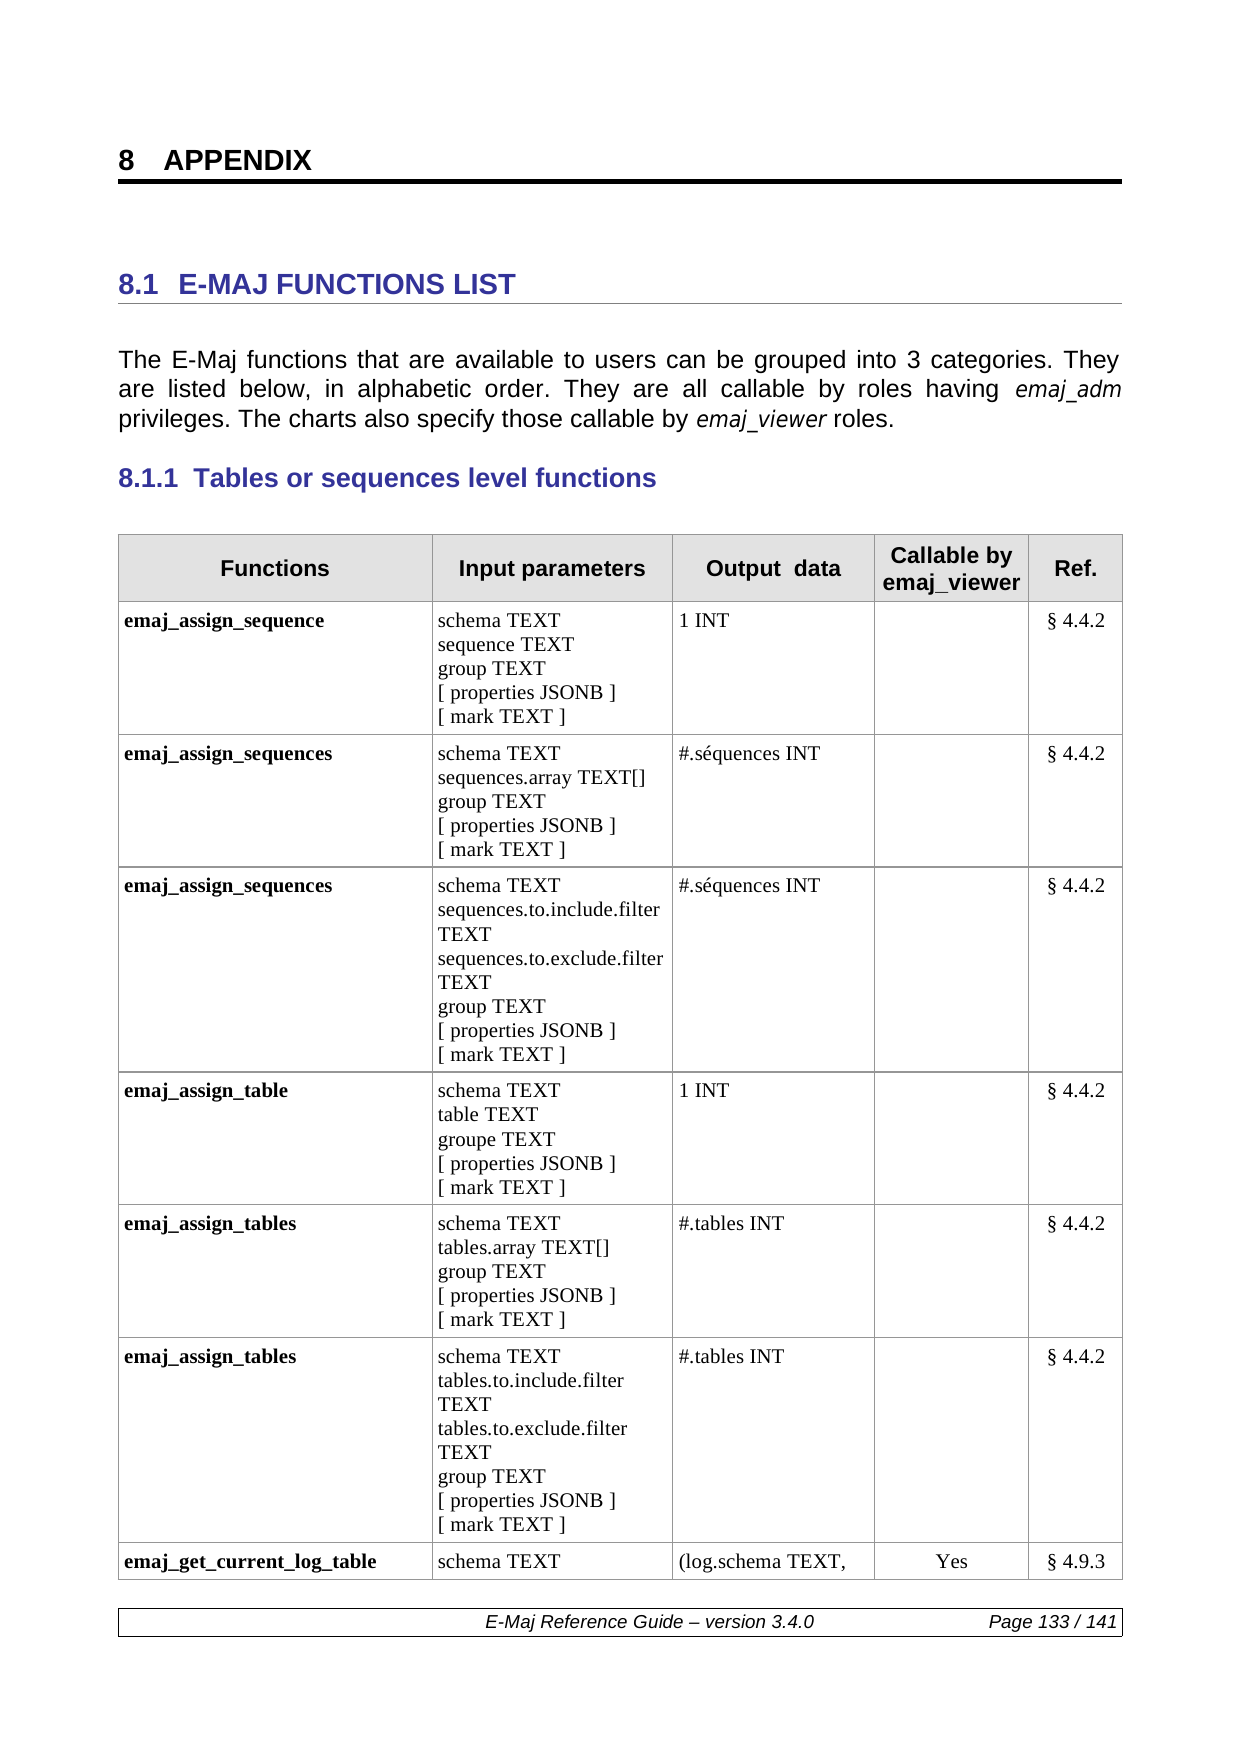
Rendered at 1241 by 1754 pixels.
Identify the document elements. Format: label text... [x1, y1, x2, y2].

table_header Ref. [1029, 535, 1122, 601]
table_cell emaj_get_current_log_table [119, 1543, 432, 1579]
table_cell § 4.4.2 [1029, 868, 1122, 1071]
table_cell emaj_assign_sequences [119, 868, 432, 1071]
table_cell schema TEXT [433, 1543, 672, 1579]
table_cell 1 INT [673, 602, 874, 734]
table_cell 1 INT [673, 1073, 874, 1204]
table_cell #.séquences INT [673, 735, 874, 866]
table_cell § 4.4.2 [1029, 1073, 1122, 1204]
table_cell schema TEXT sequences.to.include.filter TEXT sequences.to.exclude.filter TEXT group TEXT [ properties JSONB ] [ mark TEXT ] [433, 868, 672, 1071]
table_cell schema TEXT table TEXT groupe TEXT [ properties JSONB ] [ mark TEXT ] [433, 1073, 672, 1204]
table_cell [875, 602, 1028, 734]
table_cell [875, 735, 1028, 866]
table_cell schema TEXT sequences.array TEXT[] group TEXT [ properties JSONB ] [ mark TEXT ] [433, 735, 672, 866]
subtitle Tables or sequences level functions [118, 462, 1122, 493]
table_cell [875, 1073, 1028, 1204]
table_cell [875, 1338, 1028, 1542]
table_header Output data [673, 535, 874, 601]
table_cell schema TEXT sequence TEXT group TEXT [ properties JSONB ] [ mark TEXT ] [433, 602, 672, 734]
table_cell #.tables INT [673, 1205, 874, 1337]
table_cell [875, 868, 1028, 1071]
table_cell emaj_assign_table [119, 1073, 432, 1204]
table_cell schema TEXT tables.to.include.filter TEXT tables.to.exclude.filter TEXT group TEXT [ properties JSONB ] [ mark TEXT ] [433, 1338, 672, 1542]
table_cell § 4.9.3 [1029, 1543, 1122, 1579]
table_cell Yes [875, 1543, 1028, 1579]
table_header Functions [119, 535, 432, 601]
subtitle Appendix [118, 143, 1122, 179]
table_cell § 4.4.2 [1029, 1338, 1122, 1542]
table_cell emaj_assign_tables [119, 1338, 432, 1542]
table_cell emaj_assign_sequence [119, 602, 432, 734]
table_header Callable by emaj_viewer [875, 535, 1028, 601]
table_cell § 4.4.2 [1029, 602, 1122, 734]
table_cell #.tables INT [673, 1338, 874, 1542]
table_header Input parameters [433, 535, 672, 601]
table_cell emaj_assign_tables [119, 1205, 432, 1337]
table_cell emaj_assign_sequences [119, 735, 432, 866]
table_cell [875, 1205, 1028, 1337]
table_cell (log.schema TEXT, [673, 1543, 874, 1579]
table_cell § 4.4.2 [1029, 735, 1122, 866]
text The E-Maj functions that are available to users can be grouped into 3 categories. They are listed below, in alphabetic order. They are all callable by roles having emaj_adm privileges. The charts also specify those callable by emaj_viewer roles. [118, 345, 1122, 432]
table_cell #.séquences INT [673, 868, 874, 1071]
subtitle E-Maj functions list [118, 267, 1122, 303]
table_cell § 4.4.2 [1029, 1205, 1122, 1337]
table_cell schema TEXT tables.array TEXT[] group TEXT [ properties JSONB ] [ mark TEXT ] [433, 1205, 672, 1337]
